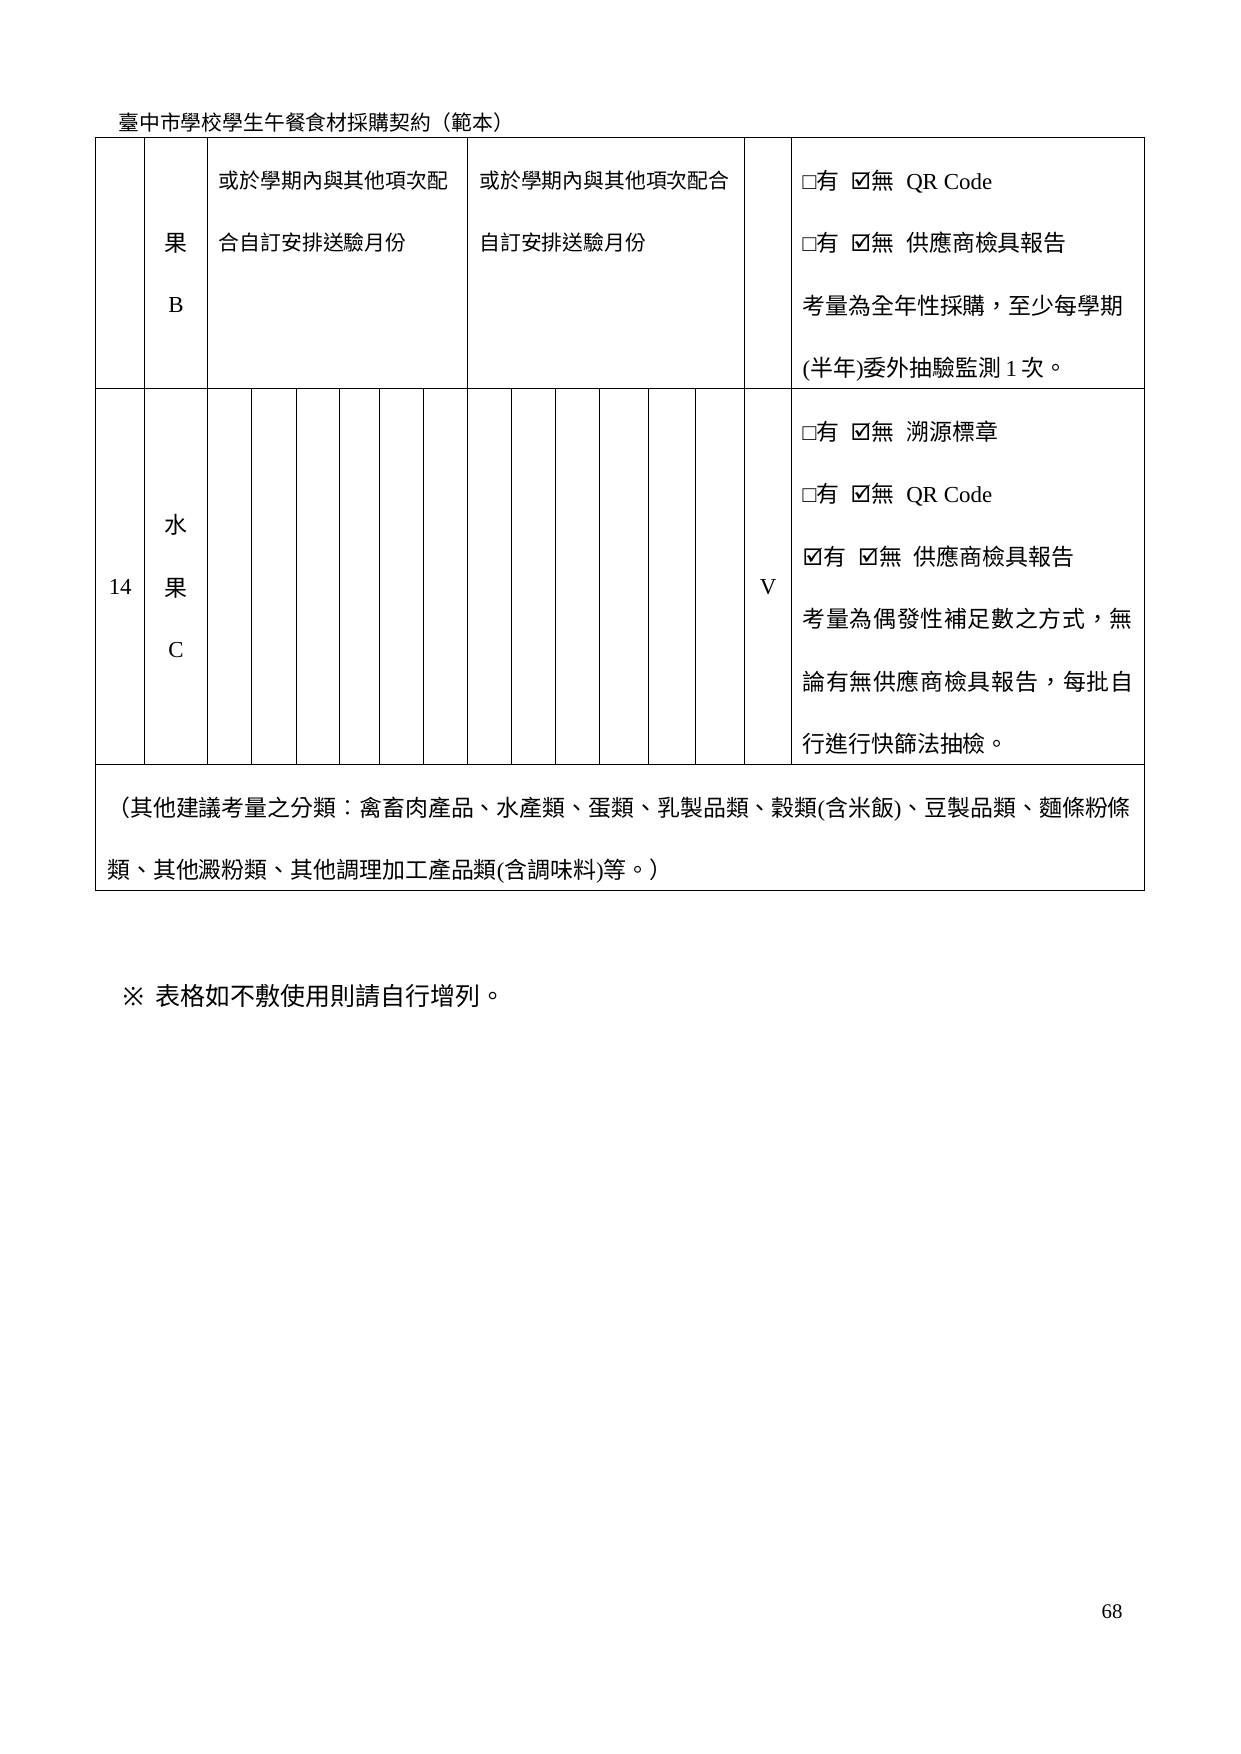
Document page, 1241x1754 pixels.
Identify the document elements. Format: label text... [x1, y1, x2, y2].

table_cell （其他建議考量之分類︰禽畜肉產品、水產類、蛋類、乳製品類、穀類(含米飯)、豆製品類、麵條粉條類、其他澱粉類、其他調理加工產品類(含調味料)等。） [96, 765, 1144, 890]
table_cell [745, 138, 791, 388]
list 表格如不敷使用則請自行增列。 [118, 953, 1122, 1016]
table_cell 或於學期內與其他項次配合自訂安排送驗月份 [208, 138, 467, 388]
table_cell [252, 389, 296, 764]
table_cell [649, 389, 695, 764]
table_cell [380, 389, 423, 764]
table_cell [512, 389, 555, 764]
table_cell [556, 389, 599, 764]
table_cell 14 [96, 389, 144, 764]
table_cell [424, 389, 467, 764]
table_cell [340, 389, 379, 764]
table_cell □有 無 QR Code □有 無 供應商檢具報告 考量為全年性採購，至少每學期(半年)委外抽驗監測1次。 [792, 138, 1144, 388]
table_cell V [745, 389, 791, 764]
table_cell 或於學期內與其他項次配合自訂安排送驗月份 [468, 138, 744, 388]
table_cell [468, 389, 511, 764]
table_cell □有 無 溯源標章 □有 無 QR Code 有 無 供應商檢具報告 考量為偶發性補足數之方式，無論有無供應商檢具報告，每批自行進行快篩法抽檢。 [792, 389, 1144, 764]
table_cell [208, 389, 251, 764]
table_cell 果B [145, 138, 207, 388]
table_cell 水果C [145, 389, 207, 764]
table_cell [297, 389, 339, 764]
table_cell [96, 138, 144, 388]
table_cell [600, 389, 648, 764]
table_cell [696, 389, 744, 764]
